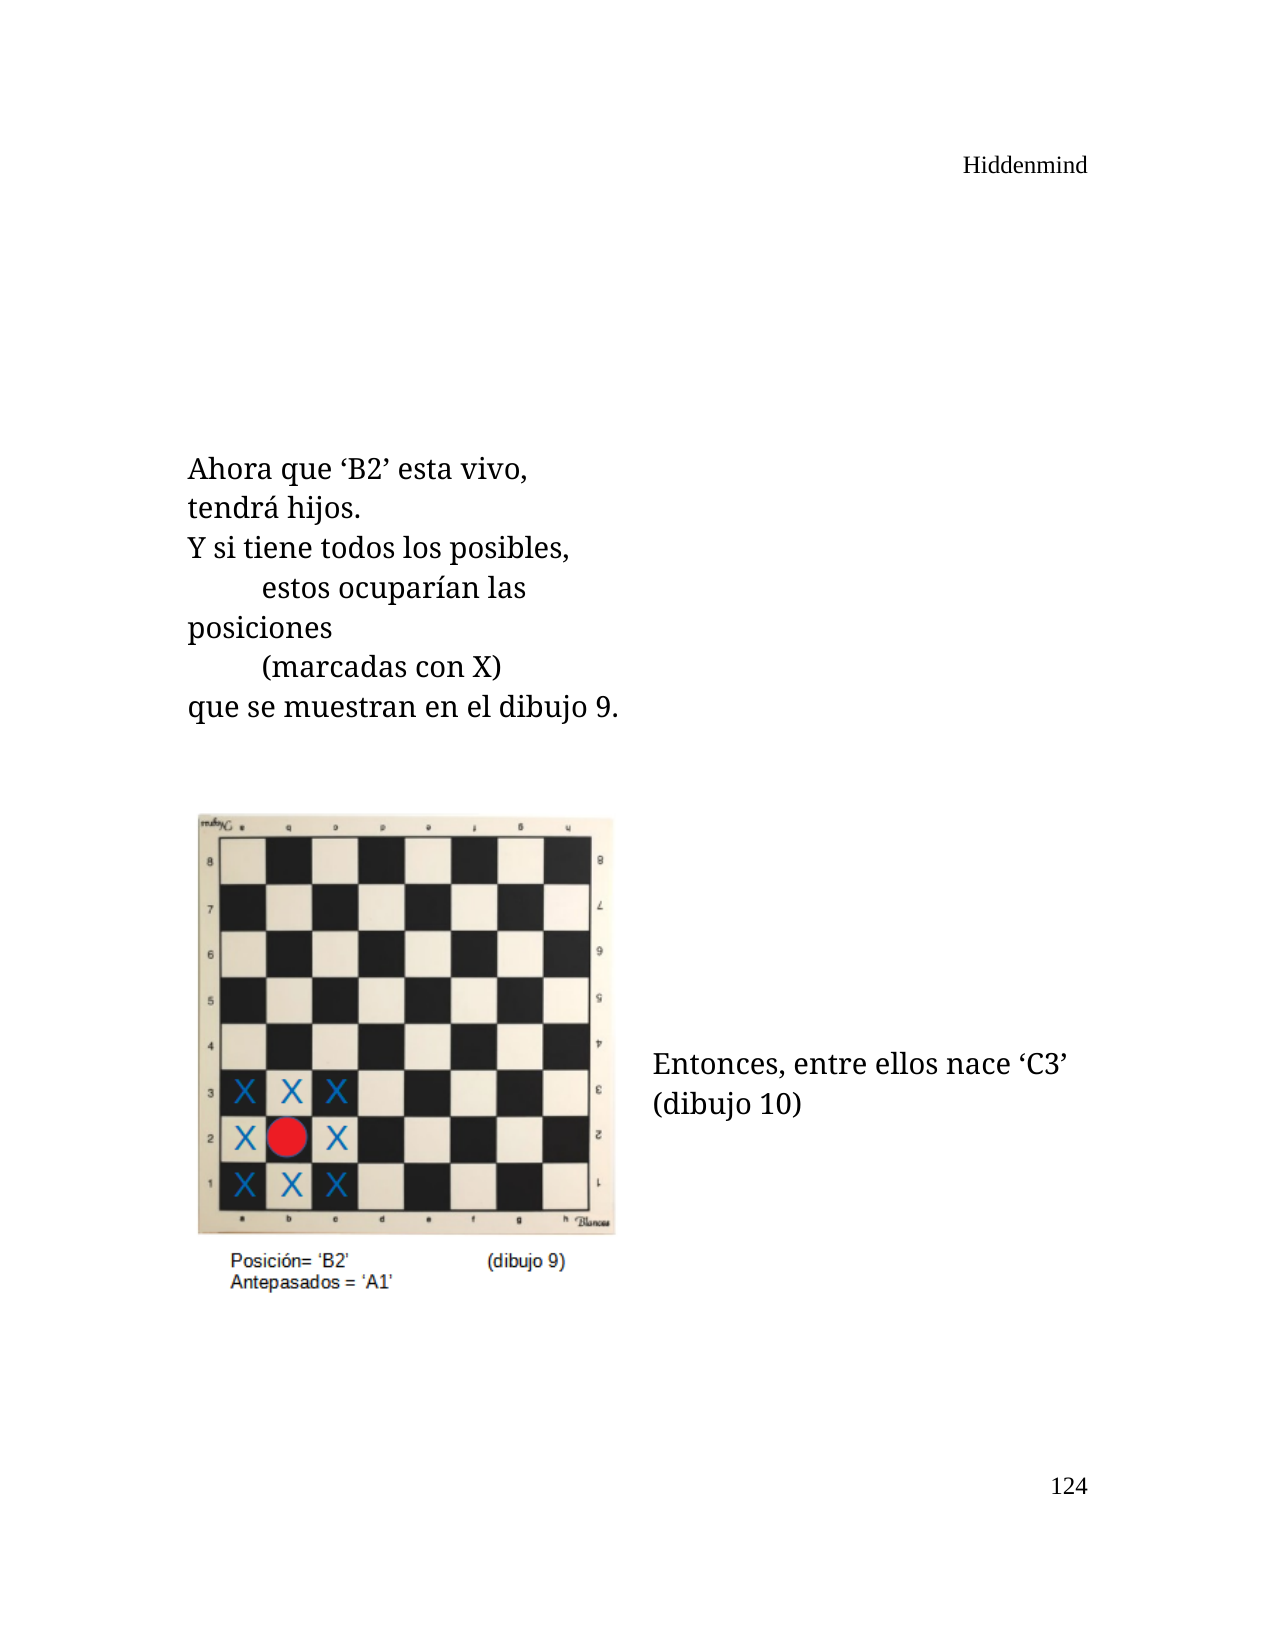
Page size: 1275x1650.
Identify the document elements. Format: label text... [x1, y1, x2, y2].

text que se muestran en el dibujo 9. [187, 686, 622, 726]
text Y si tiene todos los posibles, [187, 527, 622, 567]
picture [187, 805, 623, 1300]
text (dibujo 10) [652, 1083, 1087, 1123]
text Ahora que ‘B2’ esta vivo, [187, 448, 622, 488]
text estos ocuparían las posiciones (marcadas con X) [187, 567, 622, 686]
text tendrá hijos. [187, 488, 622, 527]
text Entonces, entre ellos nace ‘C3’ [652, 1043, 1087, 1083]
